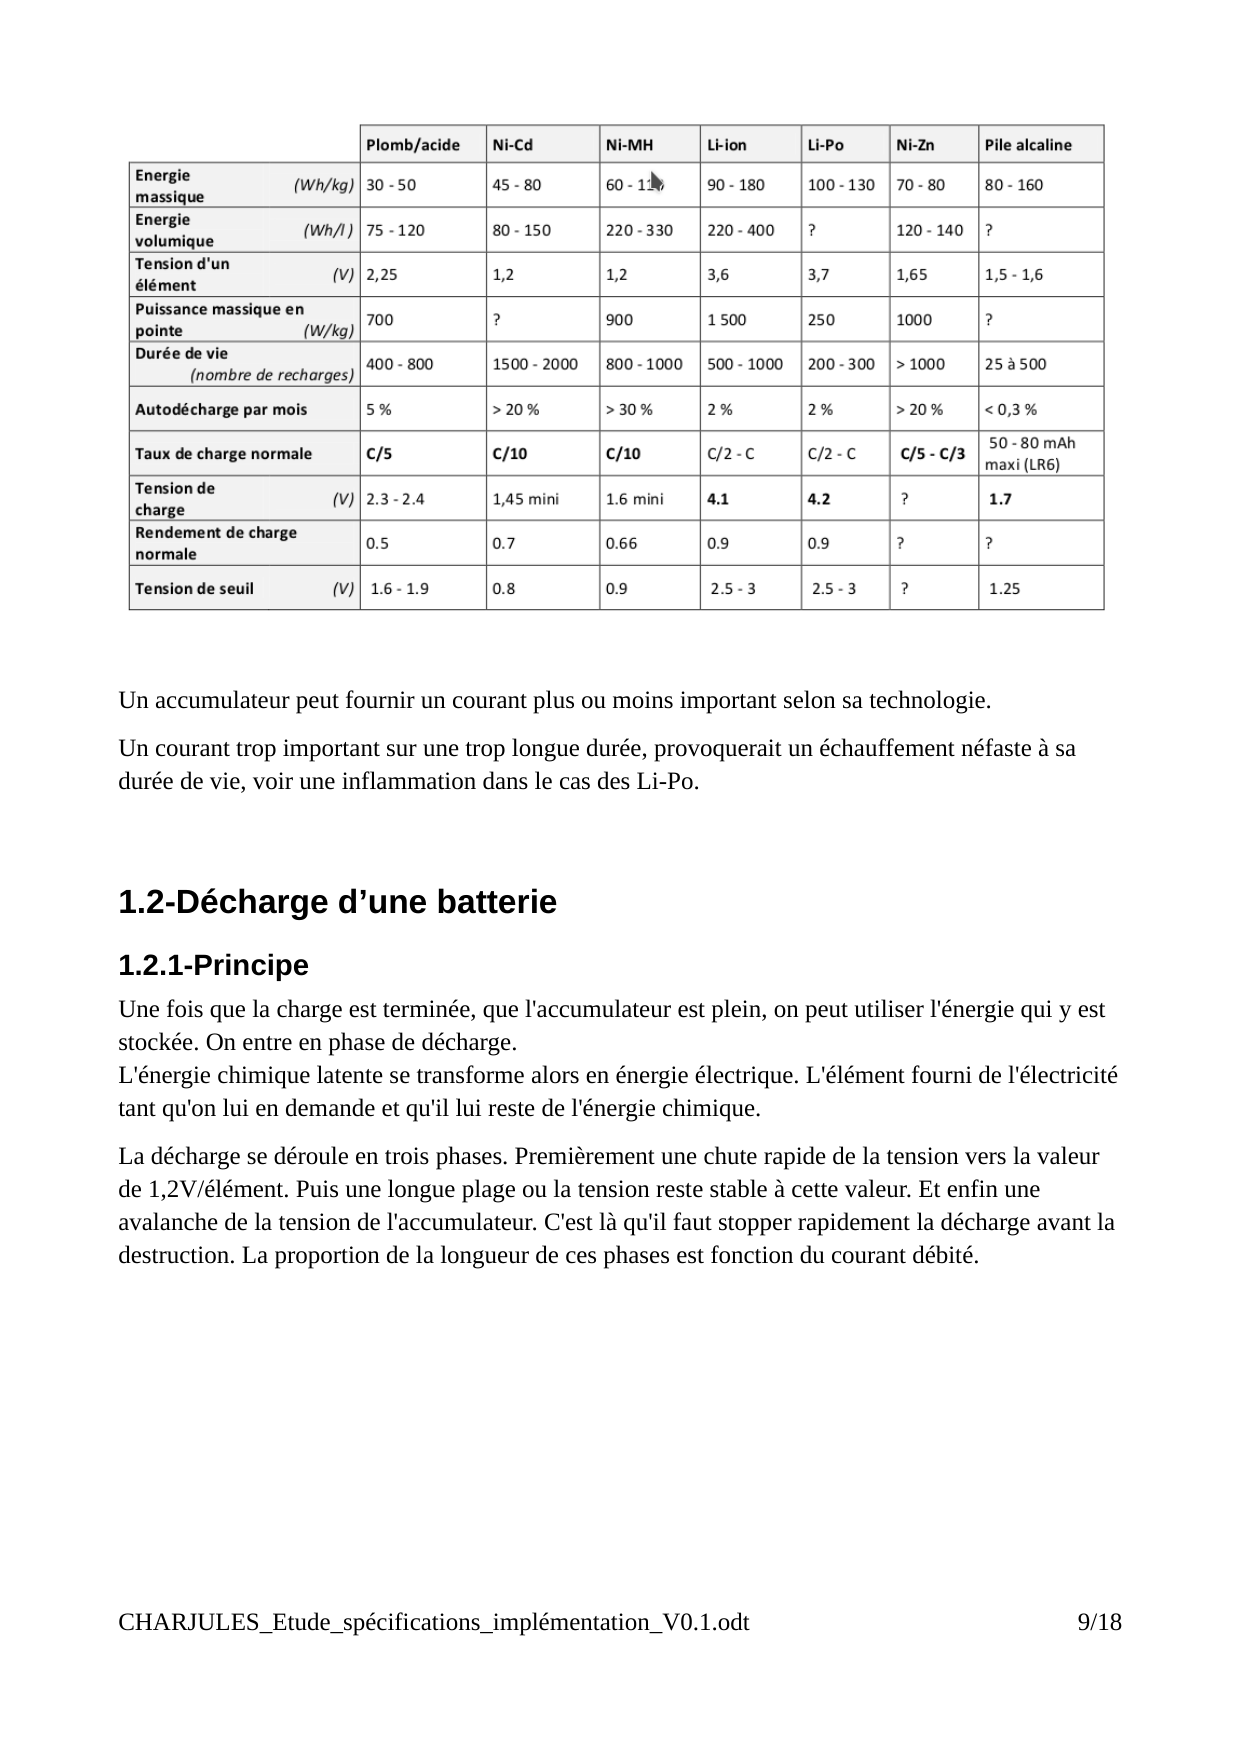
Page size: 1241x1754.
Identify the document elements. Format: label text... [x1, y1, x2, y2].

text Un courant trop important sur une trop longue durée, provoquerait un échauffement néfaste à sa durée de vie, voir une inflammation dans le cas des Li-Po. [118, 733, 1122, 795]
picture [118, 118, 1123, 634]
text Un accumulateur peut fournir un courant plus ou moins important selon sa technologie. [118, 685, 1122, 714]
text La décharge se déroule en trois phases. Premièrement une chute rapide de la tension vers la valeur de 1,2V/élément. Puis une longue plage ou la tension reste stable à cette valeur. Et enfin une avalanche de la tension de l'accumulateur. C'est là qu'il faut stopper rapidement la décharge avant la destruction. La proportion de la longueur de ces phases est fonction du courant débité. [118, 1141, 1122, 1268]
subtitle 1.2-Décharge d’une batterie [118, 882, 1122, 921]
text Une fois que la charge est terminée, que l'accumulateur est plein, on peut utiliser l'énergie qui y est stockée. On entre en phase de décharge. L'énergie chimique latente se transforme alors en énergie électrique. L'élément fourni de l'électricité tant qu'on lui en demande et qu'il lui reste de l'énergie chimique. [118, 994, 1122, 1122]
subtitle 1.2.1-Principe [118, 948, 1122, 982]
